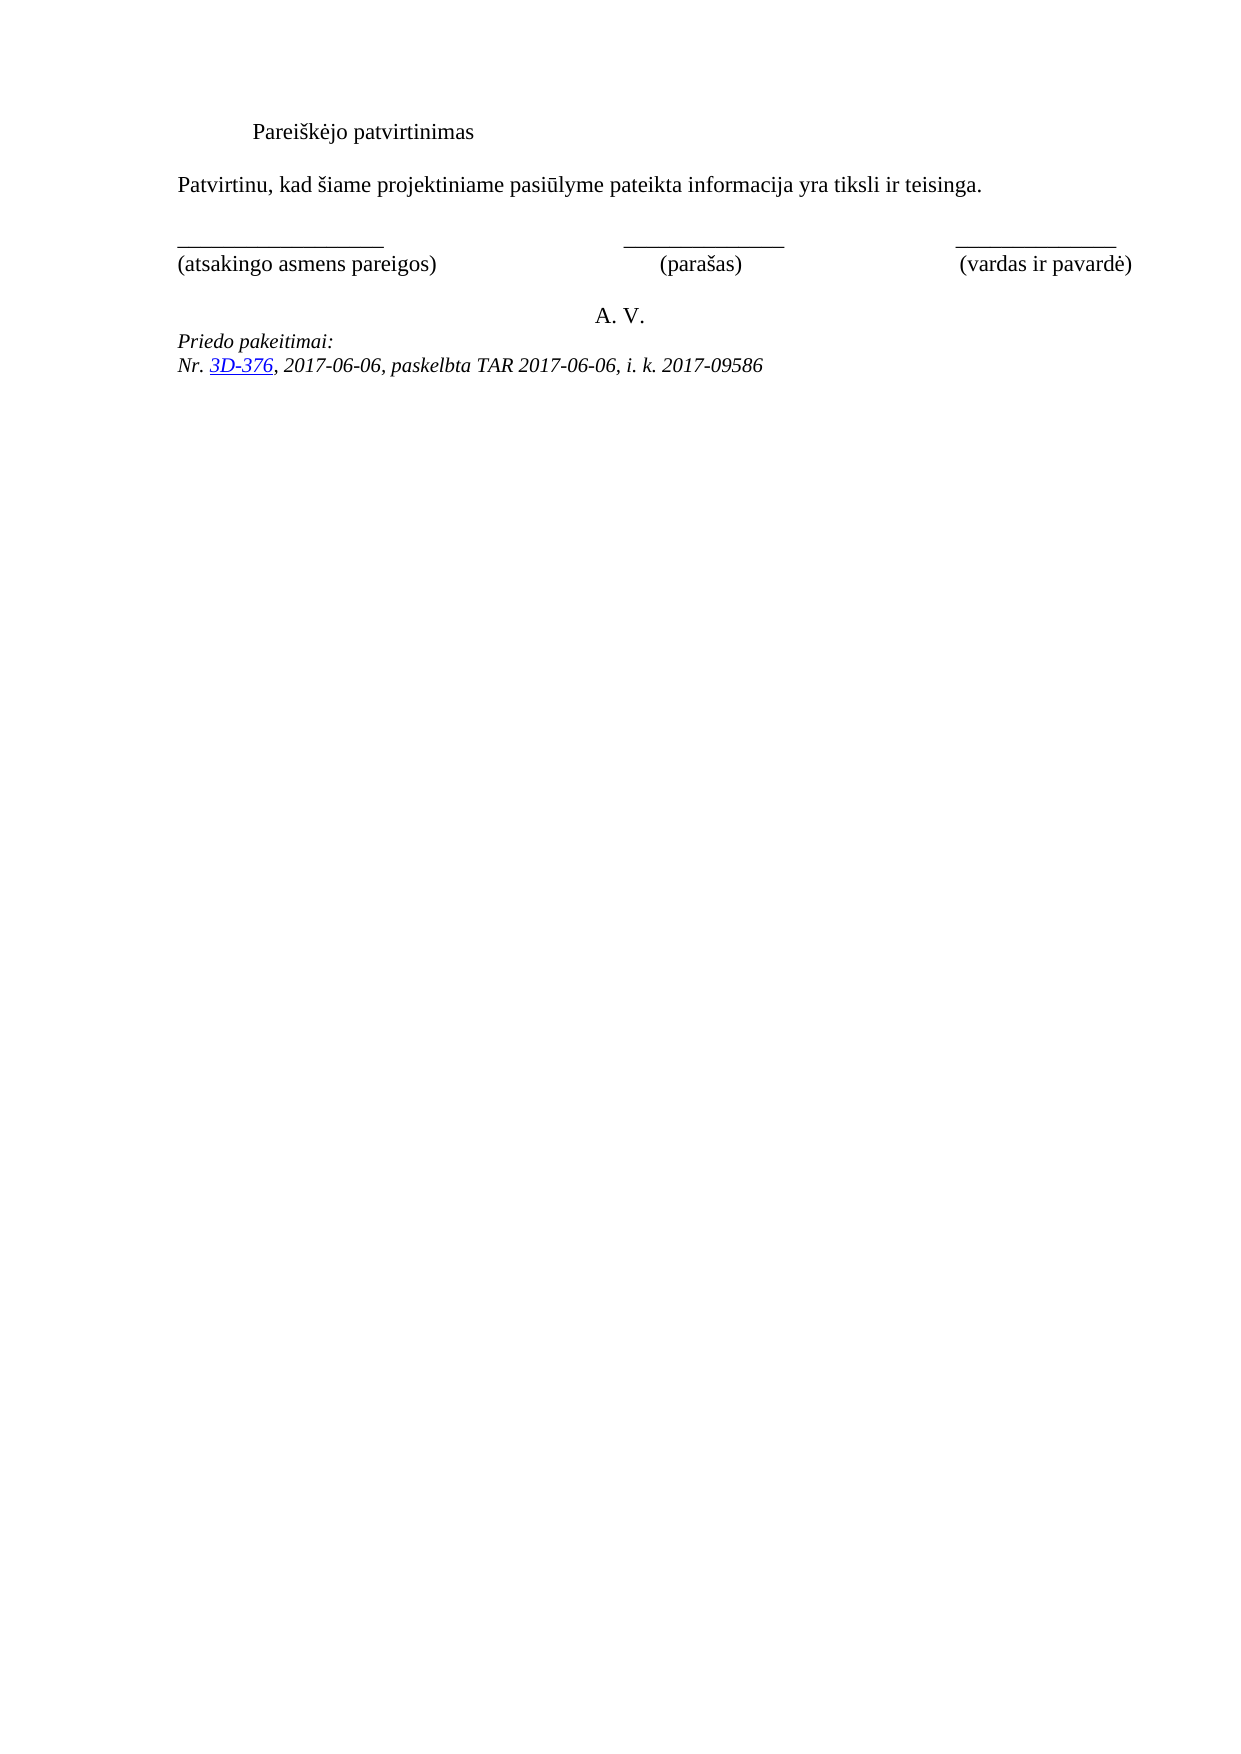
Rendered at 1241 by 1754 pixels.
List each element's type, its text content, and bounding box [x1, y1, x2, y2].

text Patvirtinu, kad šiame projektiniame pasiūlyme pateikta informacija yra tiksli ir teisinga. [177, 171, 1181, 197]
text __________________ ______________ ______________ [177, 223, 1181, 250]
text Priedo pakeitimai: [177, 329, 1181, 353]
text Pareiškėjo patvirtinimas [177, 118, 1181, 144]
text A. V. [177, 303, 1181, 329]
text (atsakingo asmens pareigos) (parašas) (vardas ir pavardė) [177, 250, 1181, 276]
text Nr. 3D-376, 2017-06-06, paskelbta TAR 2017-06-06, i. k. 2017-09586 [177, 353, 1181, 377]
